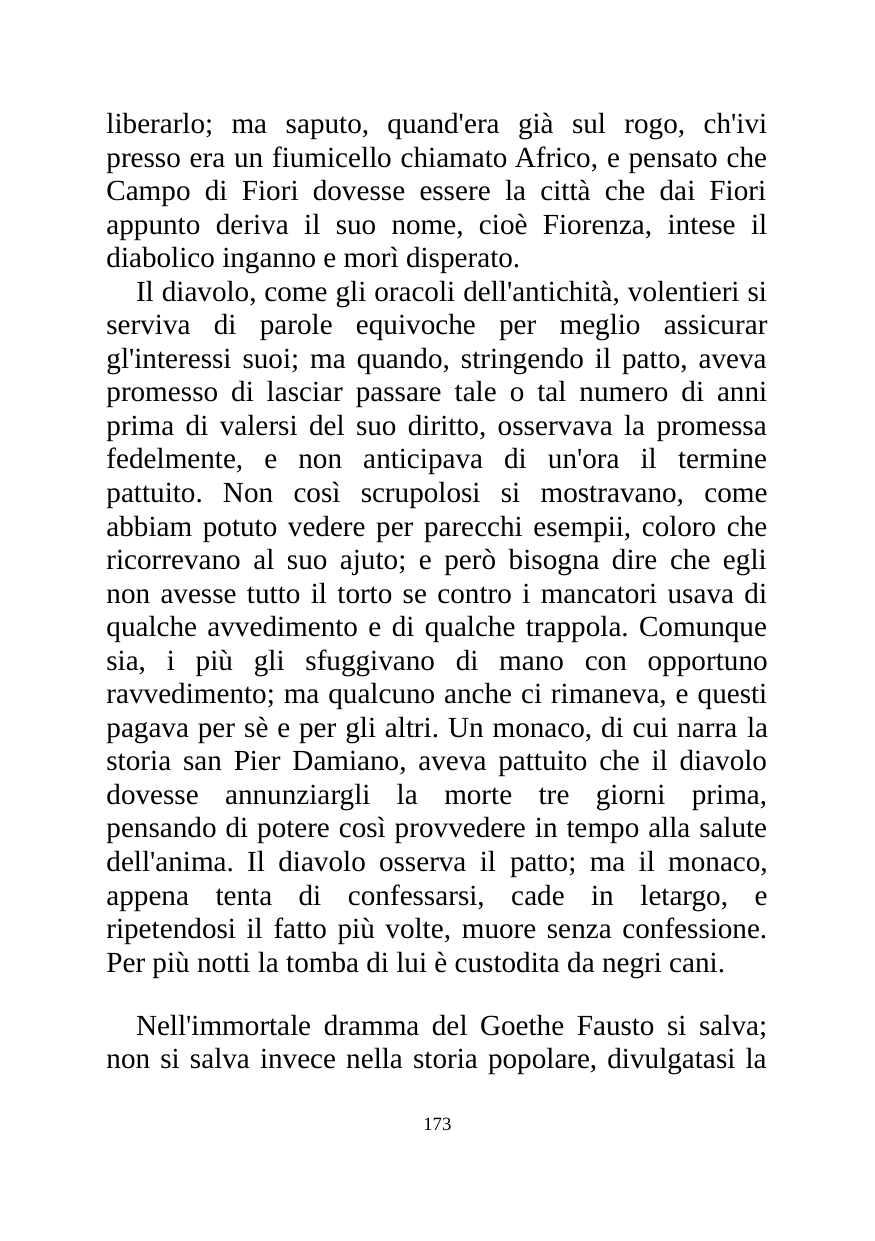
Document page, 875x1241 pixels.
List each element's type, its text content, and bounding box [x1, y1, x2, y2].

text Nell'immortale dramma del Goethe Fausto si salva; non si salva invece nella storia popolare, divulgatasi la [106, 1008, 768, 1075]
text liberarlo; ma saputo, quand'era già sul rogo, ch'ivi presso era un fiumicello chiamato Africo, e pensato che Campo di Fiori dovesse essere la città che dai Fiori appunto deriva il suo nome, cioè Fiorenza, intese il diabolico inganno e morì disperato. [106, 106, 768, 274]
text Il diavolo, come gli oracoli dell'antichità, volentieri si serviva di parole equivoche per meglio assicurar gl'interessi suoi; ma quando, stringendo il patto, aveva promesso di lasciar passare tale o tal numero di anni prima di valersi del suo diritto, osservava la promessa fedelmente, e non anticipava di un'ora il termine pattuito. Non così scrupolosi si mostravano, come abbiam potuto vedere per parecchi esempii, coloro che ricorrevano al suo ajuto; e però bisogna dire che egli non avesse tutto il torto se contro i mancatori usava di qualche avvedimento e di qualche trappola. Comunque sia, i più gli sfuggivano di mano con opportuno ravvedimento; ma qualcuno anche ci rimaneva, e questi pagava per sè e per gli altri. Un monaco, di cui narra la storia san Pier Damiano, aveva pattuito che il diavolo dovesse annunziargli la morte tre giorni prima, pensando di potere così provvedere in tempo alla salute dell'anima. Il diavolo osserva il patto; ma il monaco, appena tenta di confessarsi, cade in letargo, e ripetendosi il fatto più volte, muore senza confessione. Per più notti la tomba di lui è custodita da negri cani. [106, 274, 768, 978]
